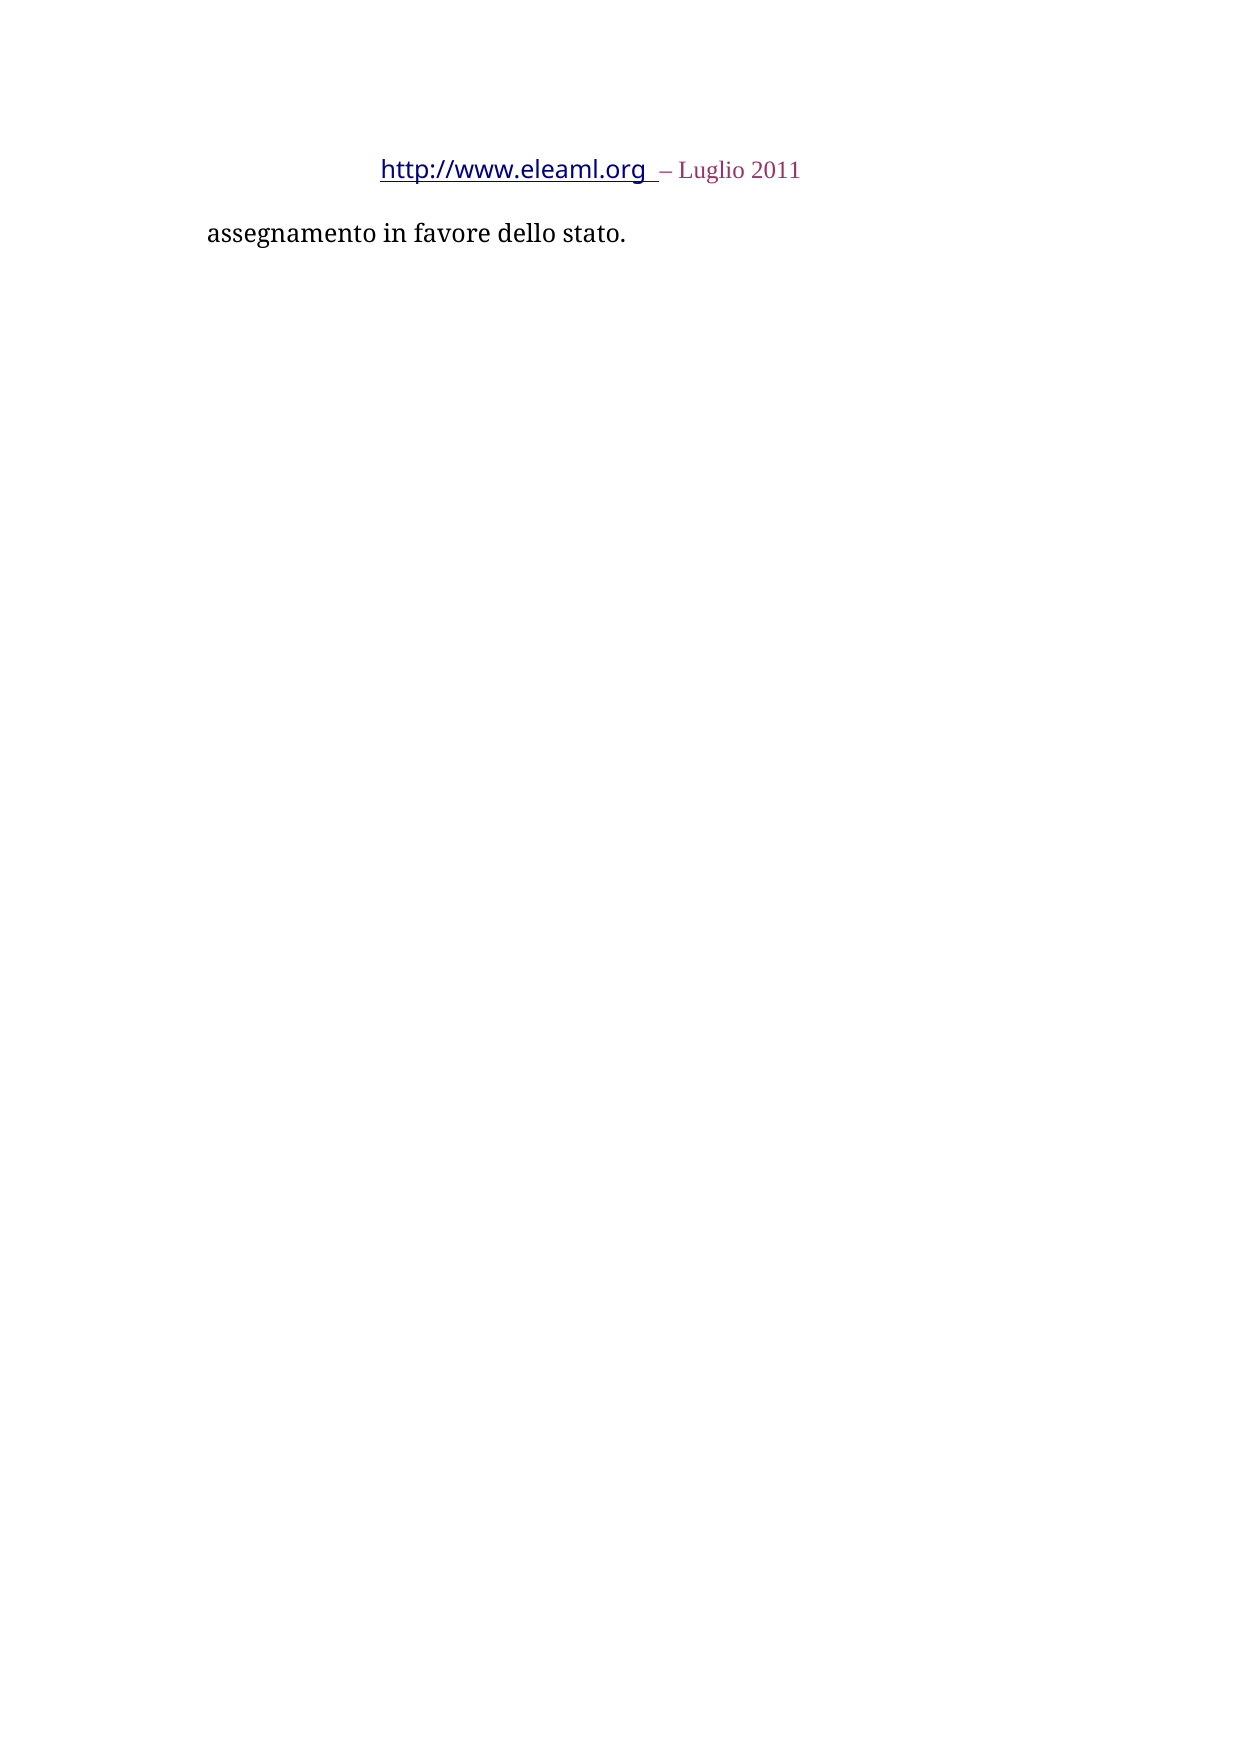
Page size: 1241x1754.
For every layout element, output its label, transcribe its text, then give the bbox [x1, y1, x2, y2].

subtitle assegnamento in favore dello stato. [207, 215, 974, 249]
